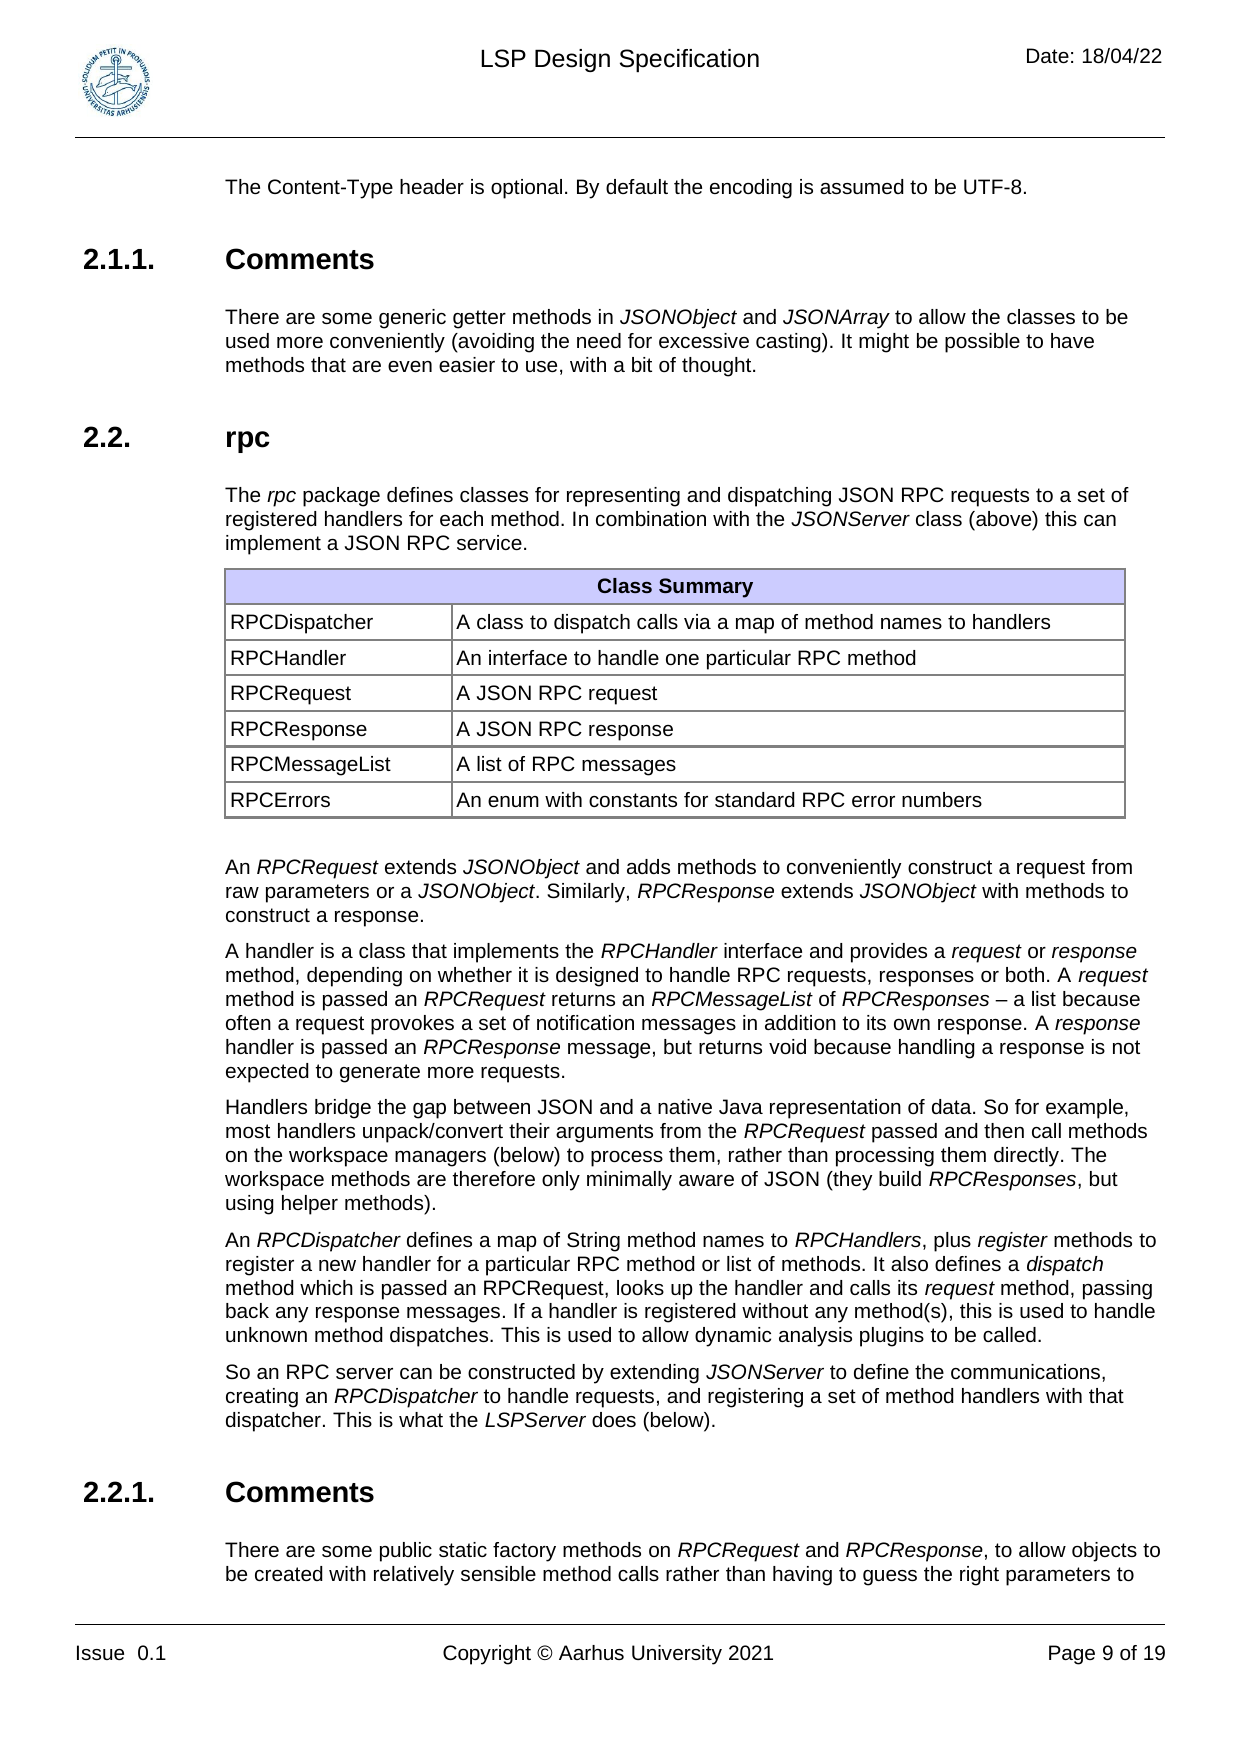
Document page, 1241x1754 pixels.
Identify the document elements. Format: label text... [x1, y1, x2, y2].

subtitle Comments [75, 1474, 1165, 1508]
table_header Class Summary [226, 570, 1124, 603]
table_cell RPCMessageList [226, 748, 451, 781]
table_cell RPCHandler [226, 641, 451, 674]
table_cell A JSON RPC request [453, 676, 1124, 710]
subtitle Comments [75, 242, 1165, 275]
text The Content-Type header is optional. By default the encoding is assumed to be UTF-8. [225, 175, 1165, 199]
text So an RPC server can be constructed by extending JSONServer to define the communications, creating an RPCDispatcher to handle requests, and registering a set of method handlers with that dispatcher. This is what the LSPServer does (below). [225, 1360, 1165, 1432]
table_cell An enum with constants for standard RPC error numbers [453, 783, 1124, 816]
text There are some generic getter methods in JSONObject and JSONArray to allow the classes to be used more conveniently (avoiding the need for excessive casting). It might be possible to have methods that are even easier to use, with a bit of thought. [225, 305, 1165, 377]
table_cell RPCDispatcher [226, 605, 451, 639]
text The rpc package defines classes for representing and dispatching JSON RPC requests to a set of registered handlers for each method. In combination with the JSONServer class (above) this can implement a JSON RPC service. [225, 483, 1165, 555]
table_cell RPCResponse [226, 712, 451, 745]
text A handler is a class that implements the RPCHandler interface and provides a request or response method, depending on whether it is designed to handle RPC requests, responses or both. A request method is passed an RPCRequest returns an RPCMessageList of RPCResponses – a list because often a request provokes a set of notification messages in addition to its own response. A response handler is passed an RPCResponse message, but returns void because handling a response is not expected to generate more requests. [225, 939, 1165, 1083]
table_cell RPCRequest [226, 676, 451, 710]
picture [78, 44, 153, 120]
text An RPCDispatcher defines a map of String method names to RPCHandlers, plus register methods to register a new handler for a particular RPC method or list of methods. It also defines a dispatch method which is passed an RPCRequest, looks up the handler and calls its request method, passing back any response messages. If a handler is registered without any method(s), this is used to handle unknown method dispatches. This is used to allow dynamic analysis plugins to be called. [225, 1228, 1165, 1348]
text Handlers bridge the gap between JSON and a native Java representation of data. So for example, most handlers unpack/convert their arguments from the RPCRequest passed and then call methods on the workspace managers (below) to process them, rather than processing them directly. The workspace methods are therefore only minimally aware of JSON (they build RPCResponses, but using helper methods). [225, 1096, 1165, 1215]
subtitle rpc [75, 420, 1165, 453]
table_cell A JSON RPC response [453, 712, 1124, 745]
table_cell A class to dispatch calls via a map of method names to handlers [453, 605, 1124, 639]
table_cell An interface to handle one particular RPC method [453, 641, 1124, 674]
text There are some public static factory methods on RPCRequest and RPCResponse, to allow objects to be created with relatively sensible method calls rather than having to guess the right parameters to [225, 1538, 1165, 1586]
table_cell A list of RPC messages [453, 748, 1124, 781]
table_cell RPCErrors [226, 783, 451, 816]
text An RPCRequest extends JSONObject and adds methods to conveniently construct a request from raw parameters or a JSONObject. Similarly, RPCResponse extends JSONObject with methods to construct a response. [225, 855, 1165, 927]
